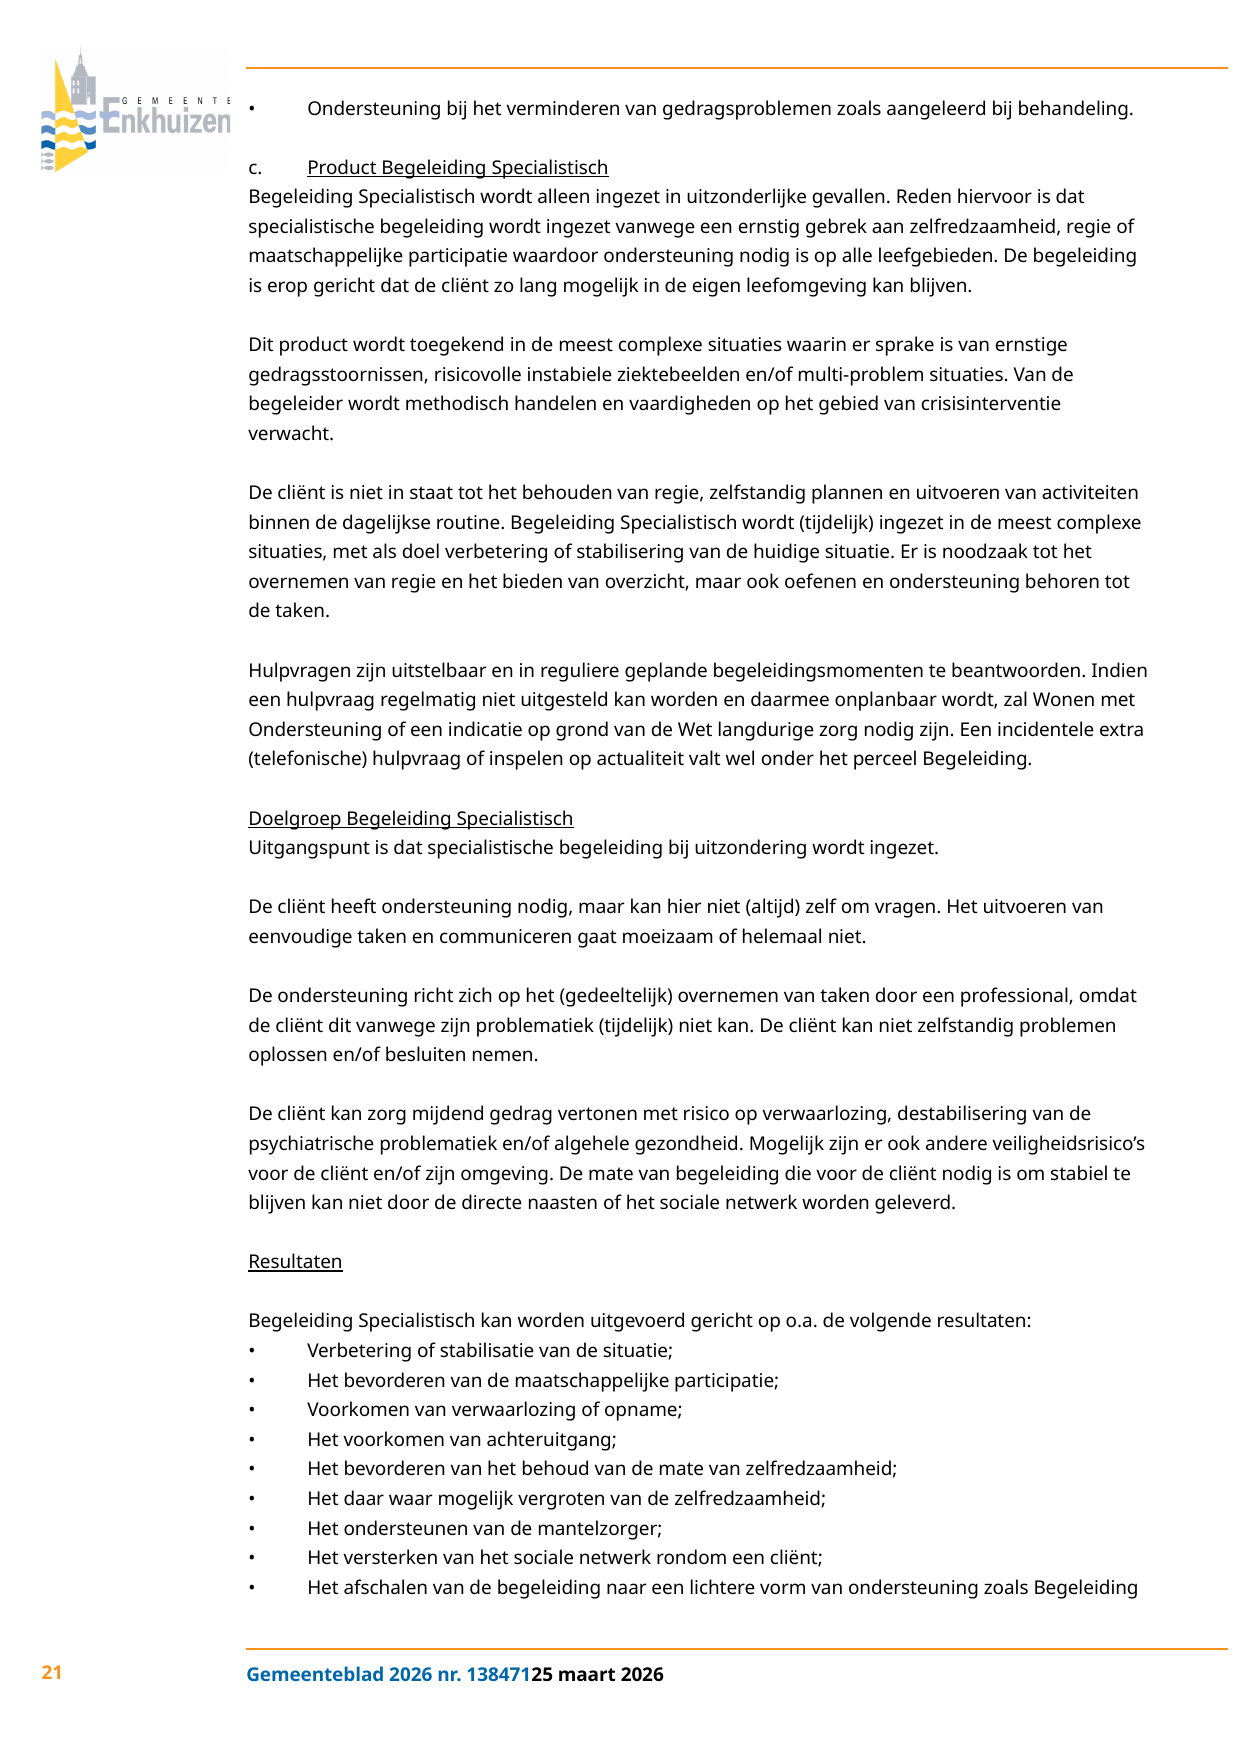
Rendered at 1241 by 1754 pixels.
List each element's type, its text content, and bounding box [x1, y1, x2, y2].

text De ondersteuning richt zich op het (gedeeltelijk) overnemen van taken door een professional, omdat de cliënt dit vanwege zijn problematiek (tijdelijk) niet kan. De cliënt kan niet zelfstandig problemen oplossen en/of besluiten nemen. [248, 982, 1152, 1067]
text Doelgroep Begeleiding Specialistisch [248, 805, 1152, 831]
list Het daar waar mogelijk vergroten van de zelfredzaamheid; [248, 1485, 1152, 1511]
list Het ondersteunen van de mantelzorger; [248, 1515, 1152, 1541]
text De cliënt heeft ondersteuning nodig, maar kan hier niet (altijd) zelf om vragen. Het uitvoeren van eenvoudige taken en communiceren gaat moeizaam of helemaal niet. [248, 893, 1152, 949]
list Het afschalen van de begeleiding naar een lichtere vorm van ondersteuning zoals Begeleiding [248, 1574, 1152, 1600]
list Verbetering of stabilisatie van de situatie; [248, 1337, 1152, 1363]
text Begeleiding Specialistisch wordt alleen ingezet in uitzonderlijke gevallen. Reden hiervoor is dat specialistische begeleiding wordt ingezet vanwege een ernstig gebrek aan zelfredzaamheid, regie of maatschappelijke participatie waardoor ondersteuning nodig is op alle leefgebieden. De begeleiding is erop gericht dat de cliënt zo lang mogelijk in de eigen leefomgeving kan blijven. [248, 183, 1152, 298]
text Resultaten [248, 1248, 1152, 1274]
text Hulpvragen zijn uitstelbaar en in reguliere geplande begeleidingsmomenten te beantwoorden. Indien een hulpvraag regelmatig niet uitgesteld kan worden en daarmee onplanbaar wordt, zal Wonen met Ondersteuning of een indicatie op grond van de Wet langdurige zorg nodig zijn. Een incidentele extra (telefonische) hulpvraag of inspelen op actualiteit valt wel onder het perceel Begeleiding. [248, 657, 1152, 771]
list Product Begeleiding Specialistisch [248, 154, 1152, 180]
list Ondersteuning bij het verminderen van gedragsproblemen zoals aangeleerd bij behandeling. [248, 95, 1152, 121]
text Begeleiding Specialistisch kan worden uitgevoerd gericht op o.a. de volgende resultaten: [248, 1308, 1152, 1333]
list Het versterken van het sociale netwerk rondom een cliënt; [248, 1544, 1152, 1570]
list Het bevorderen van de maatschappelijke participatie; [248, 1367, 1152, 1393]
picture [41, 47, 231, 172]
text Uitgangspunt is dat specialistische begeleiding bij uitzondering wordt ingezet. [248, 834, 1152, 860]
text De cliënt is niet in staat tot het behouden van regie, zelfstandig plannen en uitvoeren van activiteiten binnen de dagelijkse routine. Begeleiding Specialistisch wordt (tijdelijk) ingezet in de meest complexe situaties, met als doel verbetering of stabilisering van de huidige situatie. Er is noodzaak tot het overnemen van regie en het bieden van overzicht, maar ook oefenen en ondersteuning behoren tot de taken. [248, 479, 1152, 623]
text De cliënt kan zorg mijdend gedrag vertonen met risico op verwaarlozing, destabilisering van de psychiatrische problematiek en/of algehele gezondheid. Mogelijk zijn er ook andere veiligheidsrisico’s voor de cliënt en/of zijn omgeving. De mate van begeleiding die voor de cliënt nodig is om stabiel te blijven kan niet door de directe naasten of het sociale netwerk worden geleverd. [248, 1101, 1152, 1215]
list Het bevorderen van het behoud van de mate van zelfredzaamheid; [248, 1456, 1152, 1481]
text Dit product wordt toegekend in de meest complexe situaties waarin er sprake is van ernstige gedragsstoornissen, risicovolle instabiele ziektebeelden en/of multi-problem situaties. Van de begeleider wordt methodisch handelen en vaardigheden op het gebied van crisisinterventie verwacht. [248, 331, 1152, 446]
list Het voorkomen van achteruitgang; [248, 1426, 1152, 1452]
list Voorkomen van verwaarlozing of opname; [248, 1396, 1152, 1422]
